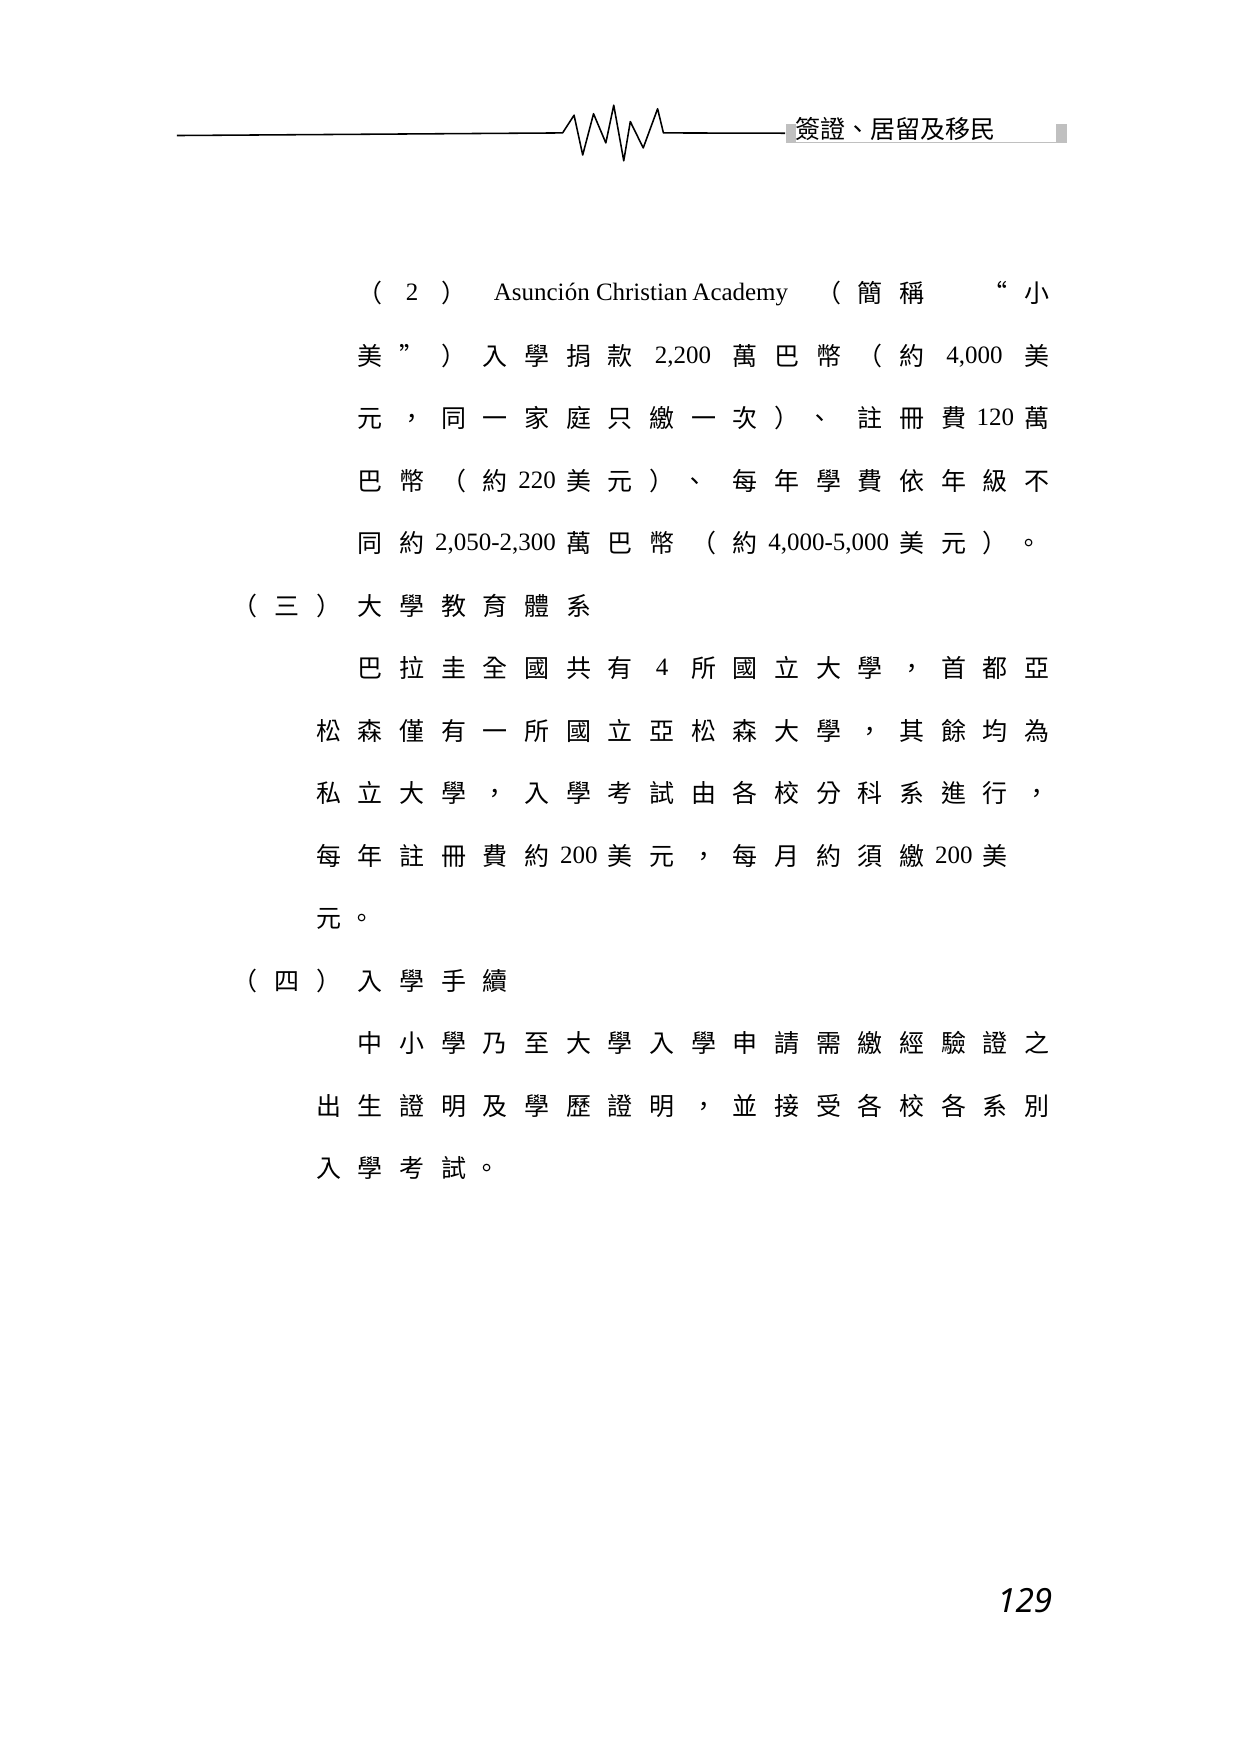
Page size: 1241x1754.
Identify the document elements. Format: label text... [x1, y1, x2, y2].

text （三）大學教育體系 [207, 563, 1058, 625]
text 中小學乃至大學入學申請需繳經驗證之出生證明及學歷證明，並接受各校各系別入學考試。 [281, 1000, 1058, 1188]
text 巴拉圭全國共有4所國立大學，首都亞松森僅有一所國立亞松森大學，其餘均為私立大學，入學考試由各校分科系進行，每年註冊費約200美元，每月約須繳200美元。 [281, 625, 1058, 938]
text （四）入學手續 [207, 938, 1058, 1000]
text （2）Asunción Christian Academy（簡稱 “小美”）入學捐款2,200萬巴幣（約4,000美元，同一家庭只繳一次）、註冊費120萬巴幣（約220美元）、每年學費依年級不同約2,050-2,300萬巴幣（約4,000-5,000美元）。 [281, 250, 1058, 563]
